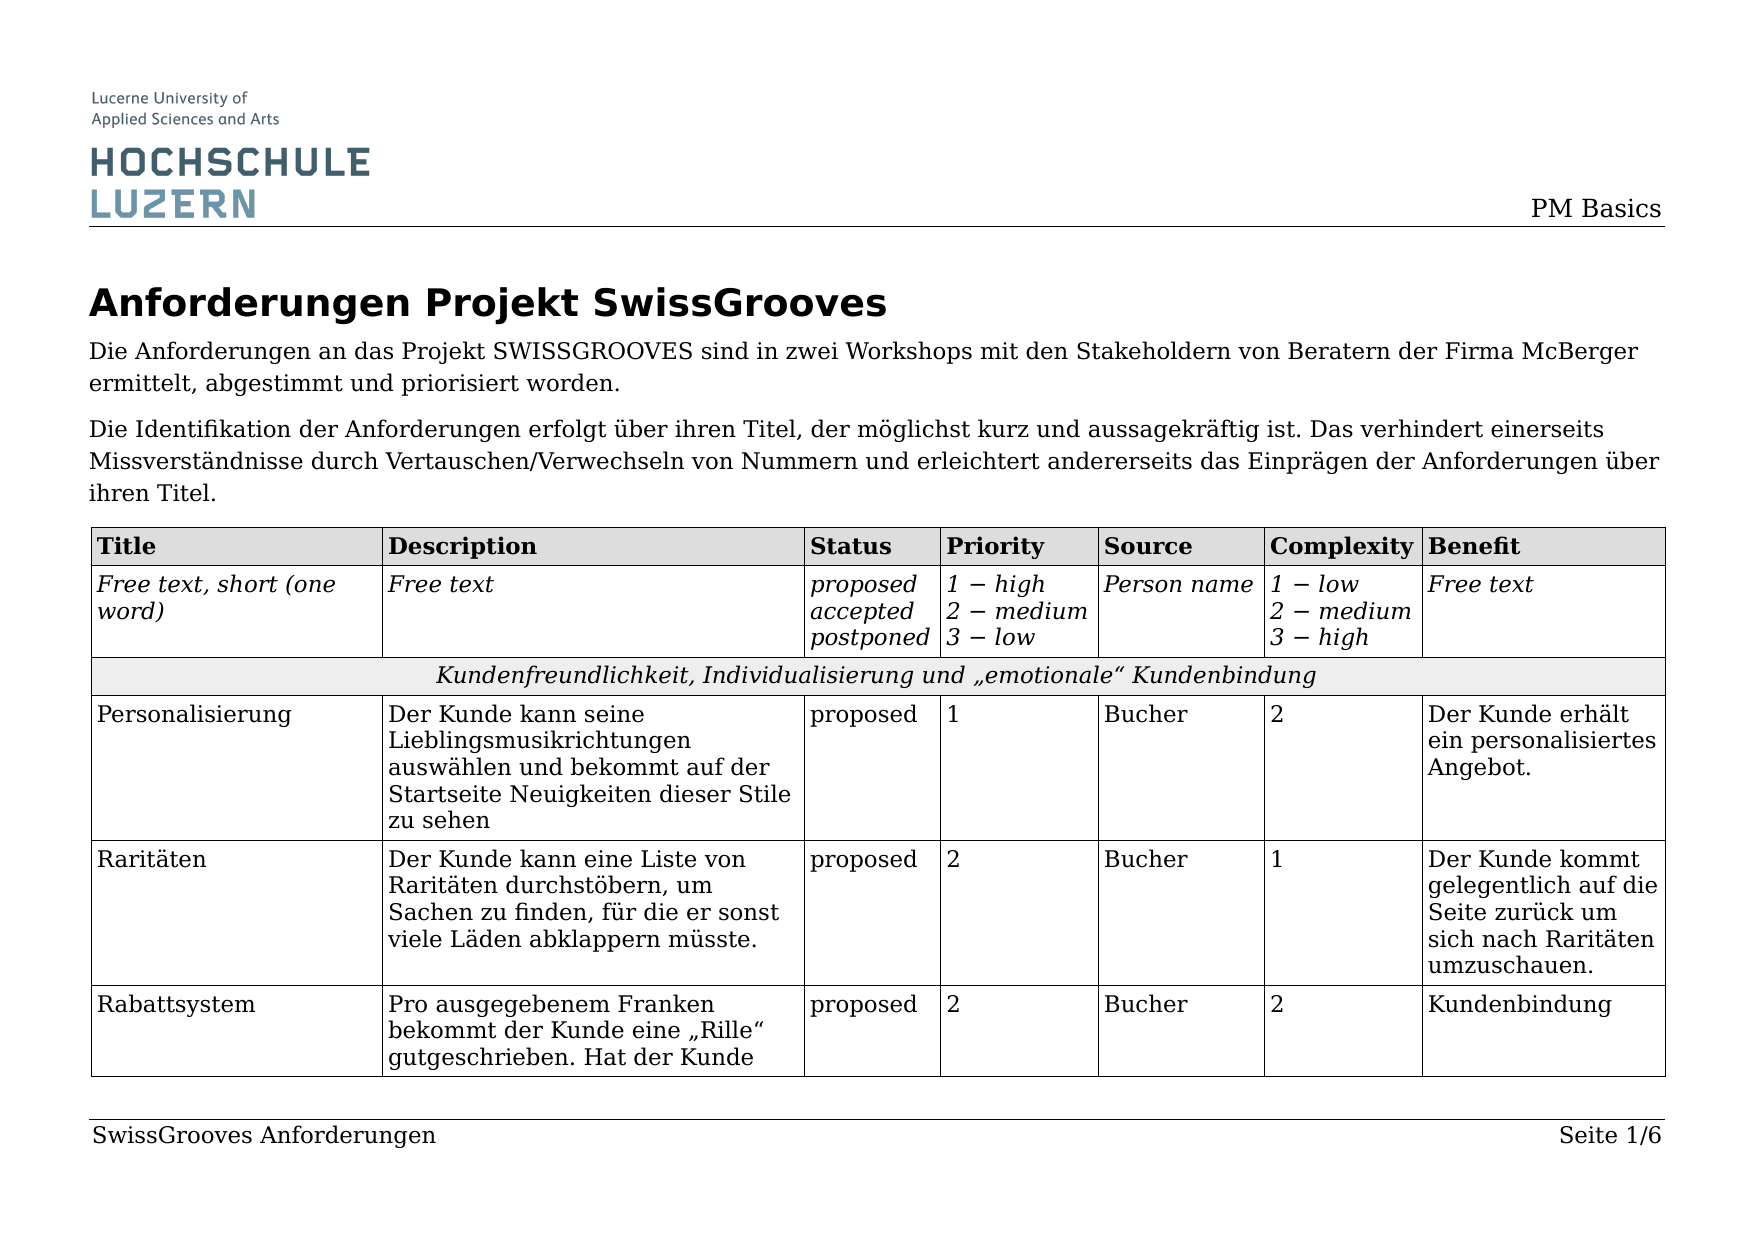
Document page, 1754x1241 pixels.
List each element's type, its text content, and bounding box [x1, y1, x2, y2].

table_cell Der Kunde kommt gelegentlich auf die Seite zurück um sich nach Raritäten umzuschauen. [1423, 841, 1665, 985]
table_cell proposed [805, 696, 940, 840]
table_cell Free text [383, 566, 804, 657]
table_header Source [1099, 528, 1264, 565]
text Die Anforderungen an das Projekt SWISSGROOVES sind in zwei Workshops mit den Stakeholdern von Beratern der Firma McBerger ermittelt, abgestimmt und priorisiert worden. [88, 338, 1665, 396]
table_cell Free text [1423, 566, 1665, 657]
table_cell Raritäten [92, 841, 382, 985]
picture [91, 91, 370, 218]
table_header Title [92, 528, 382, 565]
table_cell Kundenbindung [1423, 986, 1665, 1076]
table_cell Personalisierung [92, 696, 382, 840]
table_header Status [805, 528, 940, 565]
table_cell 2 [1265, 696, 1422, 840]
table_cell proposed [805, 986, 940, 1076]
table_cell Bucher [1099, 841, 1264, 985]
table_cell proposed accepted postponed [805, 566, 940, 657]
table_cell 2 [941, 986, 1098, 1076]
table_header Complexity [1265, 528, 1422, 565]
table_cell 1 − low 2 − medium 3 − high [1265, 566, 1422, 657]
table_cell Der Kunde kann seine Lieblingsmusikrichtungen auswählen und bekommt auf der Startseite Neuigkeiten dieser Stile zu sehen [383, 696, 804, 840]
table_cell Free text, short (one word) [92, 566, 382, 657]
table_header Description [383, 528, 804, 565]
text Die Identifikation der Anforderungen erfolgt über ihren Titel, der möglichst kurz und aussagekräftig ist. Das verhindert einerseits Missverständnisse durch Vertauschen/Verwechseln von Nummern und erleichtert andererseits das Einprägen der Anforderungen über ihren Titel. [88, 416, 1665, 507]
table_header Priority [941, 528, 1098, 565]
table_cell Person name [1099, 566, 1264, 657]
table_cell proposed [805, 841, 940, 985]
table_cell Kundenfreundlichkeit, Individualisierung und „emotionale“ Kundenbindung [92, 658, 1665, 695]
table_cell 1 [1265, 841, 1422, 985]
table_cell 1 [941, 696, 1098, 840]
table_cell Bucher [1099, 696, 1264, 840]
subtitle Anforderungen Projekt SwissGrooves [88, 281, 1665, 325]
table_cell 2 [941, 841, 1098, 985]
table_cell 1 − high 2 − medium 3 − low [941, 566, 1098, 657]
table_cell 2 [1265, 986, 1422, 1076]
table_cell Der Kunde kann eine Liste von Raritäten durchstöbern, um Sachen zu finden, für die er sonst viele Läden abklappern müsste. [383, 841, 804, 985]
table_header Benefit [1423, 528, 1665, 565]
table_cell Rabattsystem [92, 986, 382, 1076]
table_cell Der Kunde erhält ein personalisiertes Angebot. [1423, 696, 1665, 840]
table_cell Bucher [1099, 986, 1264, 1076]
table_cell Pro ausgegebenem Franken bekommt der Kunde eine „Rille“ gutgeschrieben. Hat der Kunde [383, 986, 804, 1076]
